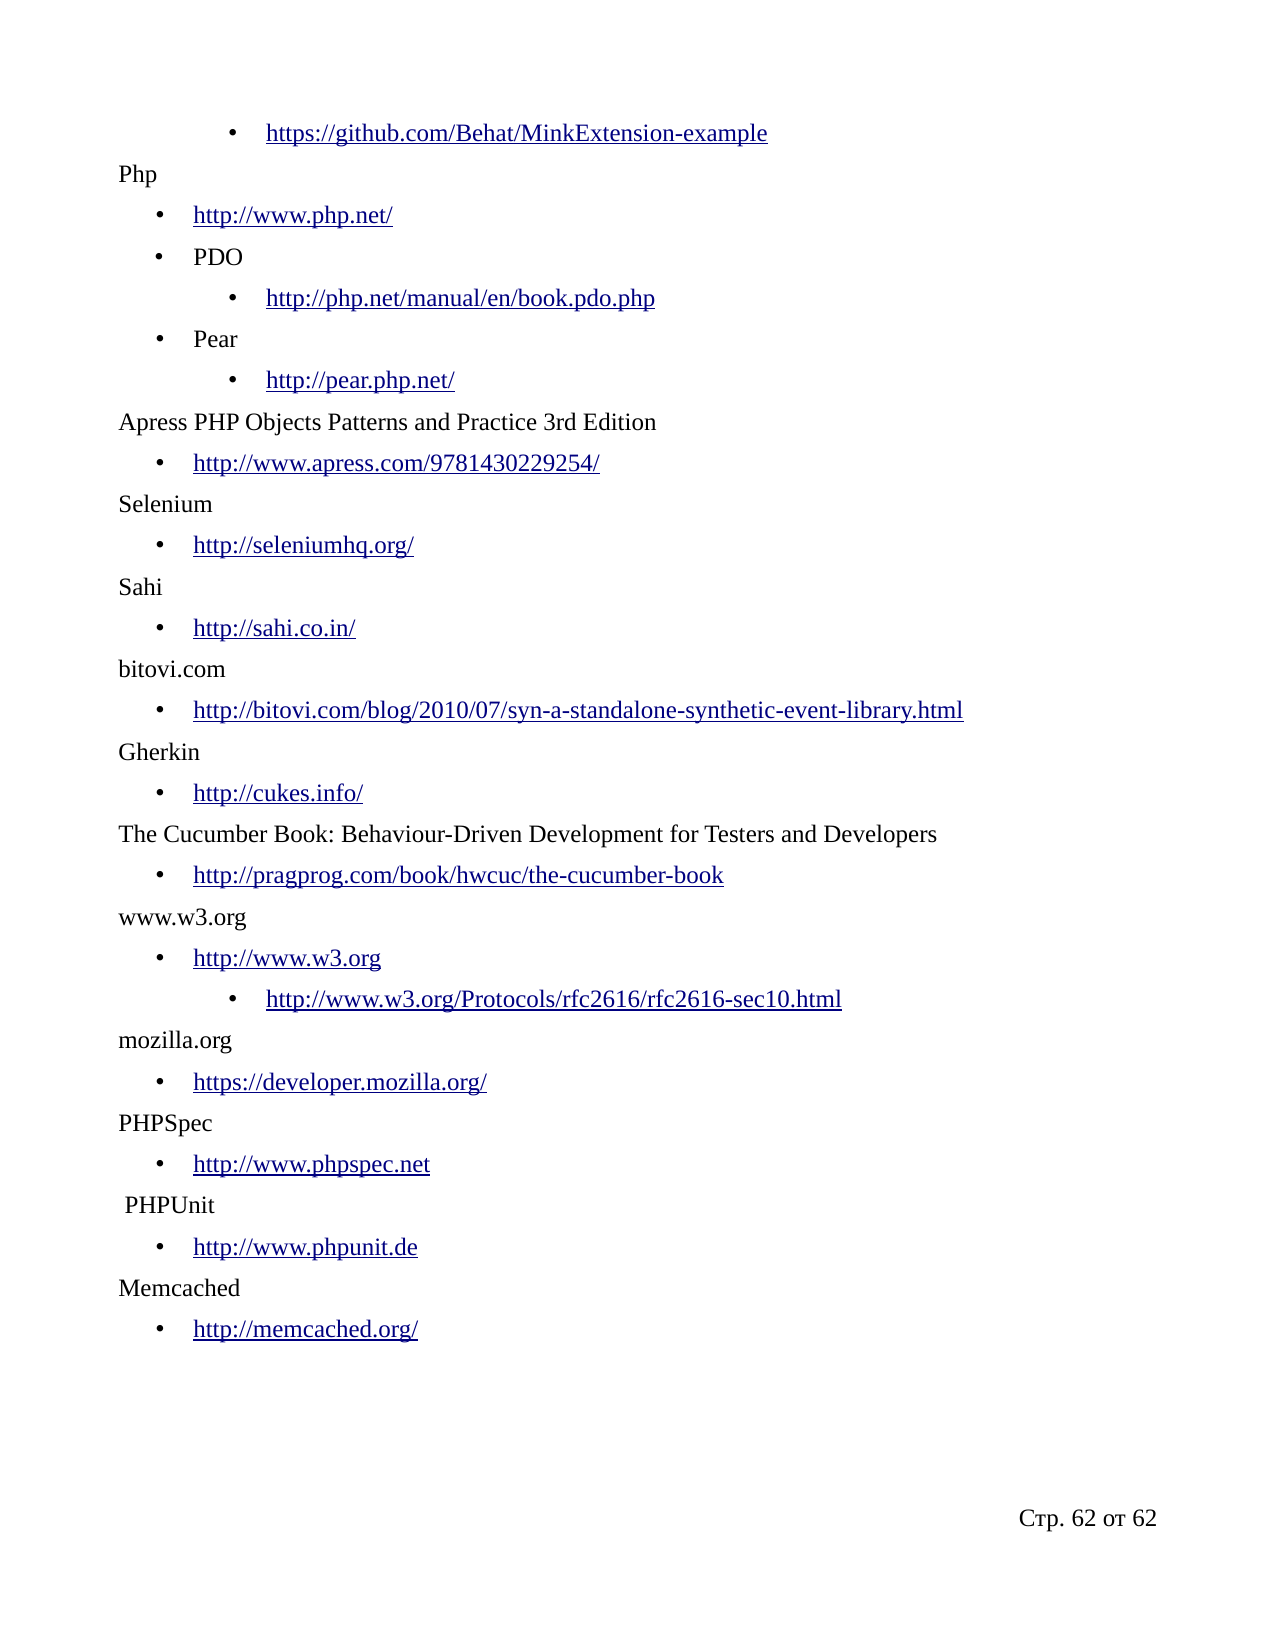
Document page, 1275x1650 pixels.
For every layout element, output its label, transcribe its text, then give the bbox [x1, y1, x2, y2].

list http://seleniumhq.org/ [156, 531, 1157, 559]
text Apress PHP Objects Patterns and Practice 3rd Edition [118, 407, 1157, 436]
list http://www.php.net/ [156, 201, 1157, 229]
list https://github.com/Behat/MinkExtension-example [228, 118, 1157, 147]
text www.w3.org [118, 902, 1157, 931]
list http://pear.php.net/ [228, 366, 1157, 394]
list Pear [156, 324, 1157, 353]
list http://cukes.info/ [156, 778, 1157, 807]
list http://sahi.co.in/ [156, 613, 1157, 642]
list https://developer.mozilla.org/ [156, 1067, 1157, 1096]
text Sahi [118, 572, 1157, 601]
list http://www.w3.org/Protocols/rfc2616/rfc2616-sec10.html [228, 984, 1157, 1013]
list http://www.phpunit.de [156, 1232, 1157, 1261]
text mozilla.org [118, 1026, 1157, 1054]
text Selenium [118, 489, 1157, 518]
list http://bitovi.com/blog/2010/07/syn-a-standalone-synthetic-event-library.html [156, 696, 1157, 724]
text The Cucumber Book: Behaviour-Driven Development for Testers and Developers [118, 819, 1157, 848]
list http://pragprog.com/book/hwcuc/the-cucumber-book [156, 861, 1157, 889]
text PHPSpec [118, 1108, 1157, 1137]
list http://php.net/manual/en/book.pdo.php [228, 283, 1157, 312]
list http://www.w3.org [156, 943, 1157, 972]
list Memcached [81, 1273, 1157, 1302]
text Php [118, 159, 1157, 188]
list http://www.phpspec.net [156, 1149, 1157, 1178]
list PDO [154, 242, 1157, 271]
text PHPUnit [118, 1191, 1157, 1219]
list http://www.apress.com/9781430229254/ [156, 448, 1157, 477]
text bitovi.com [118, 654, 1157, 683]
list http://memcached.org/ [156, 1314, 1157, 1343]
text Gherkin [118, 737, 1157, 766]
